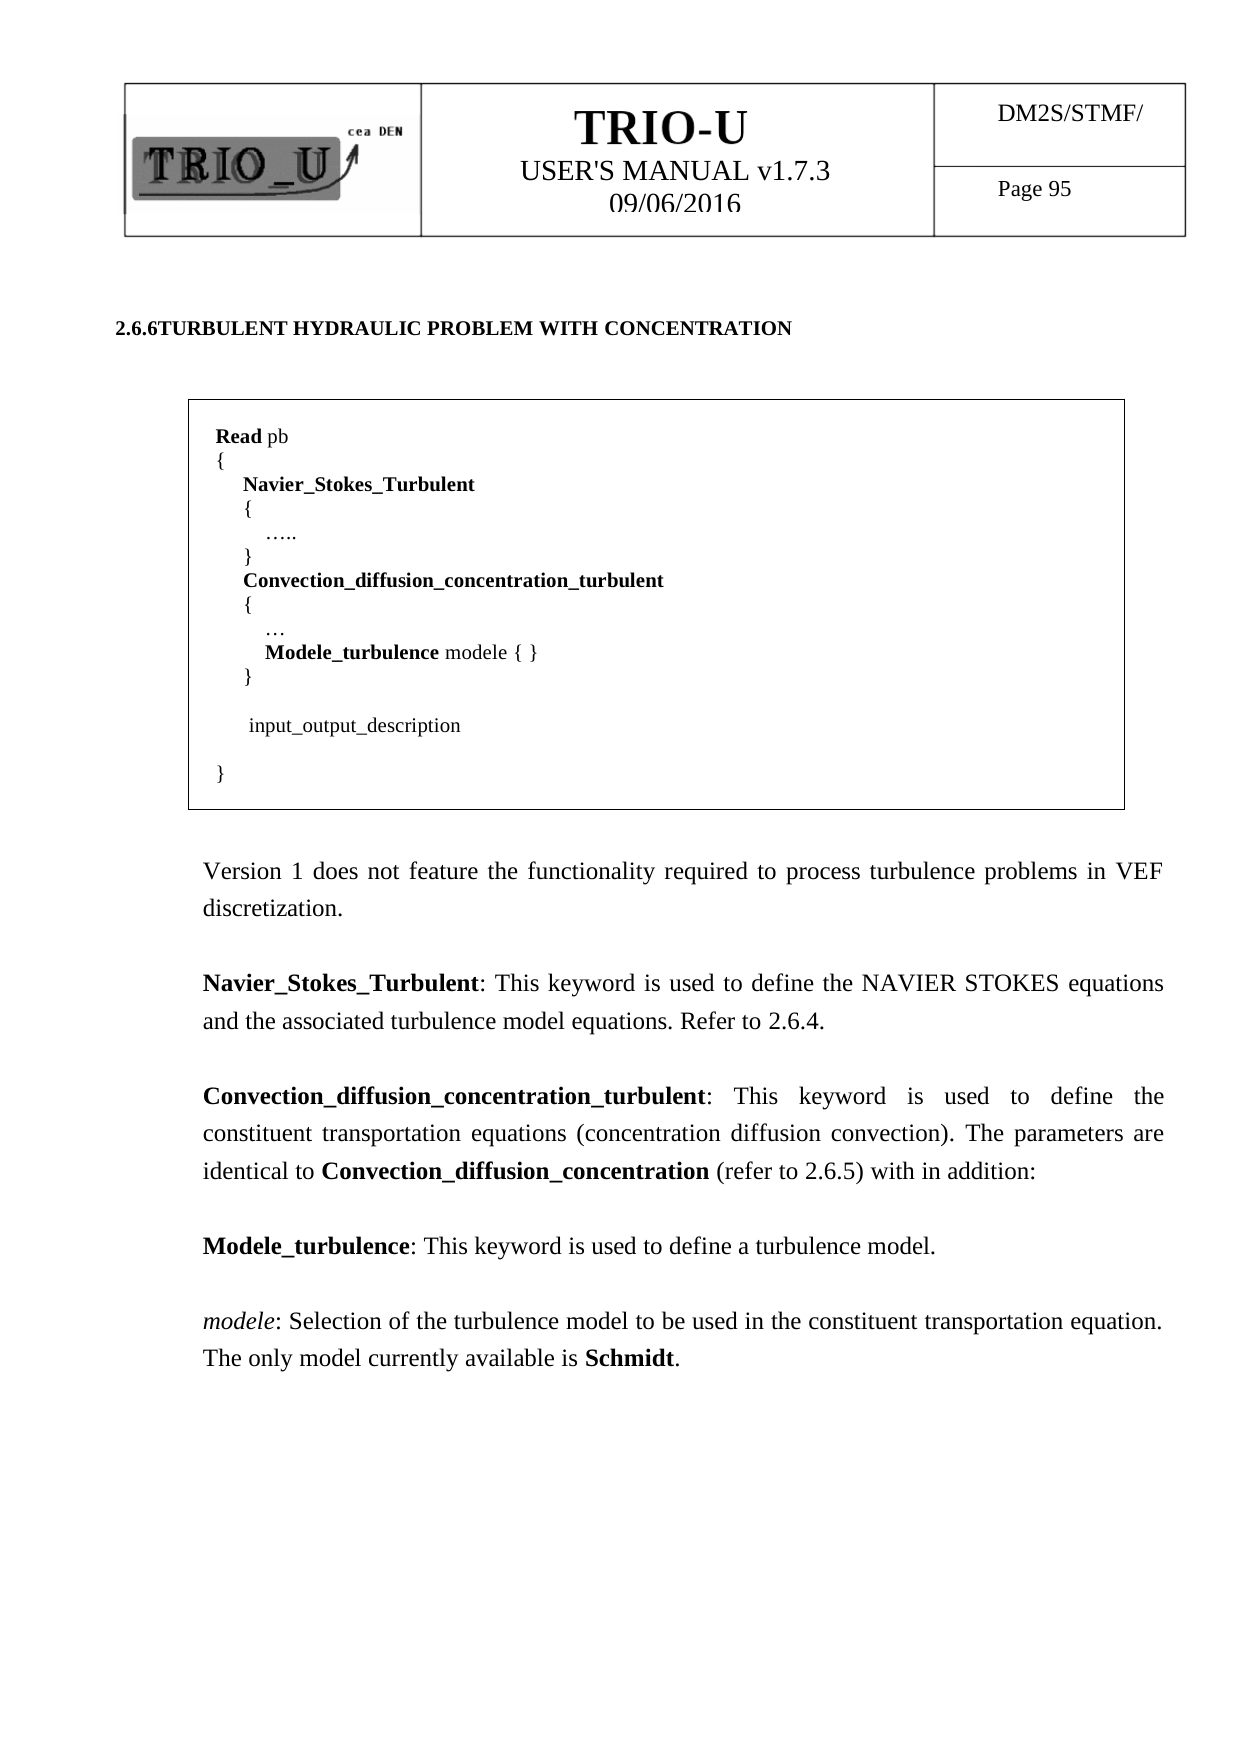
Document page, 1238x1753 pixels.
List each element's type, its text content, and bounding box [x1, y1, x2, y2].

text Convection_diffusion_concentration_turbulent: This keyword is used to define the constituent transportation equations (concentration diffusion convection). The parameters are identical to Convection_diffusion_concentration (refer to 2.6.5) with in addition: [203, 1072, 1165, 1185]
text modele: Selection of the turbulence model to be used in the constituent transportation equation. The only model currently available is Schmidt. [203, 1297, 1165, 1372]
text Navier_Stokes_Turbulent: This keyword is used to define the NAVIER STOKES equations and the associated turbulence model equations. Refer to 2.6.4. [203, 960, 1165, 1035]
text Version 1 does not feature the functionality required to process turbulence problems in VEF discretization. [203, 847, 1165, 922]
text Modele_turbulence: This keyword is used to define a turbulence model. [203, 1222, 1165, 1260]
table_header Read pb { Navier_Stokes_Turbulent { ….. } Convection_diffusion_concentration_turbulent { … Modele_turbulence modele { } } input_output_description } [189, 400, 1124, 809]
subtitle TURBULENT HYDRAULIC PROBLEM WITH CONCENTRATION [115, 316, 1164, 340]
